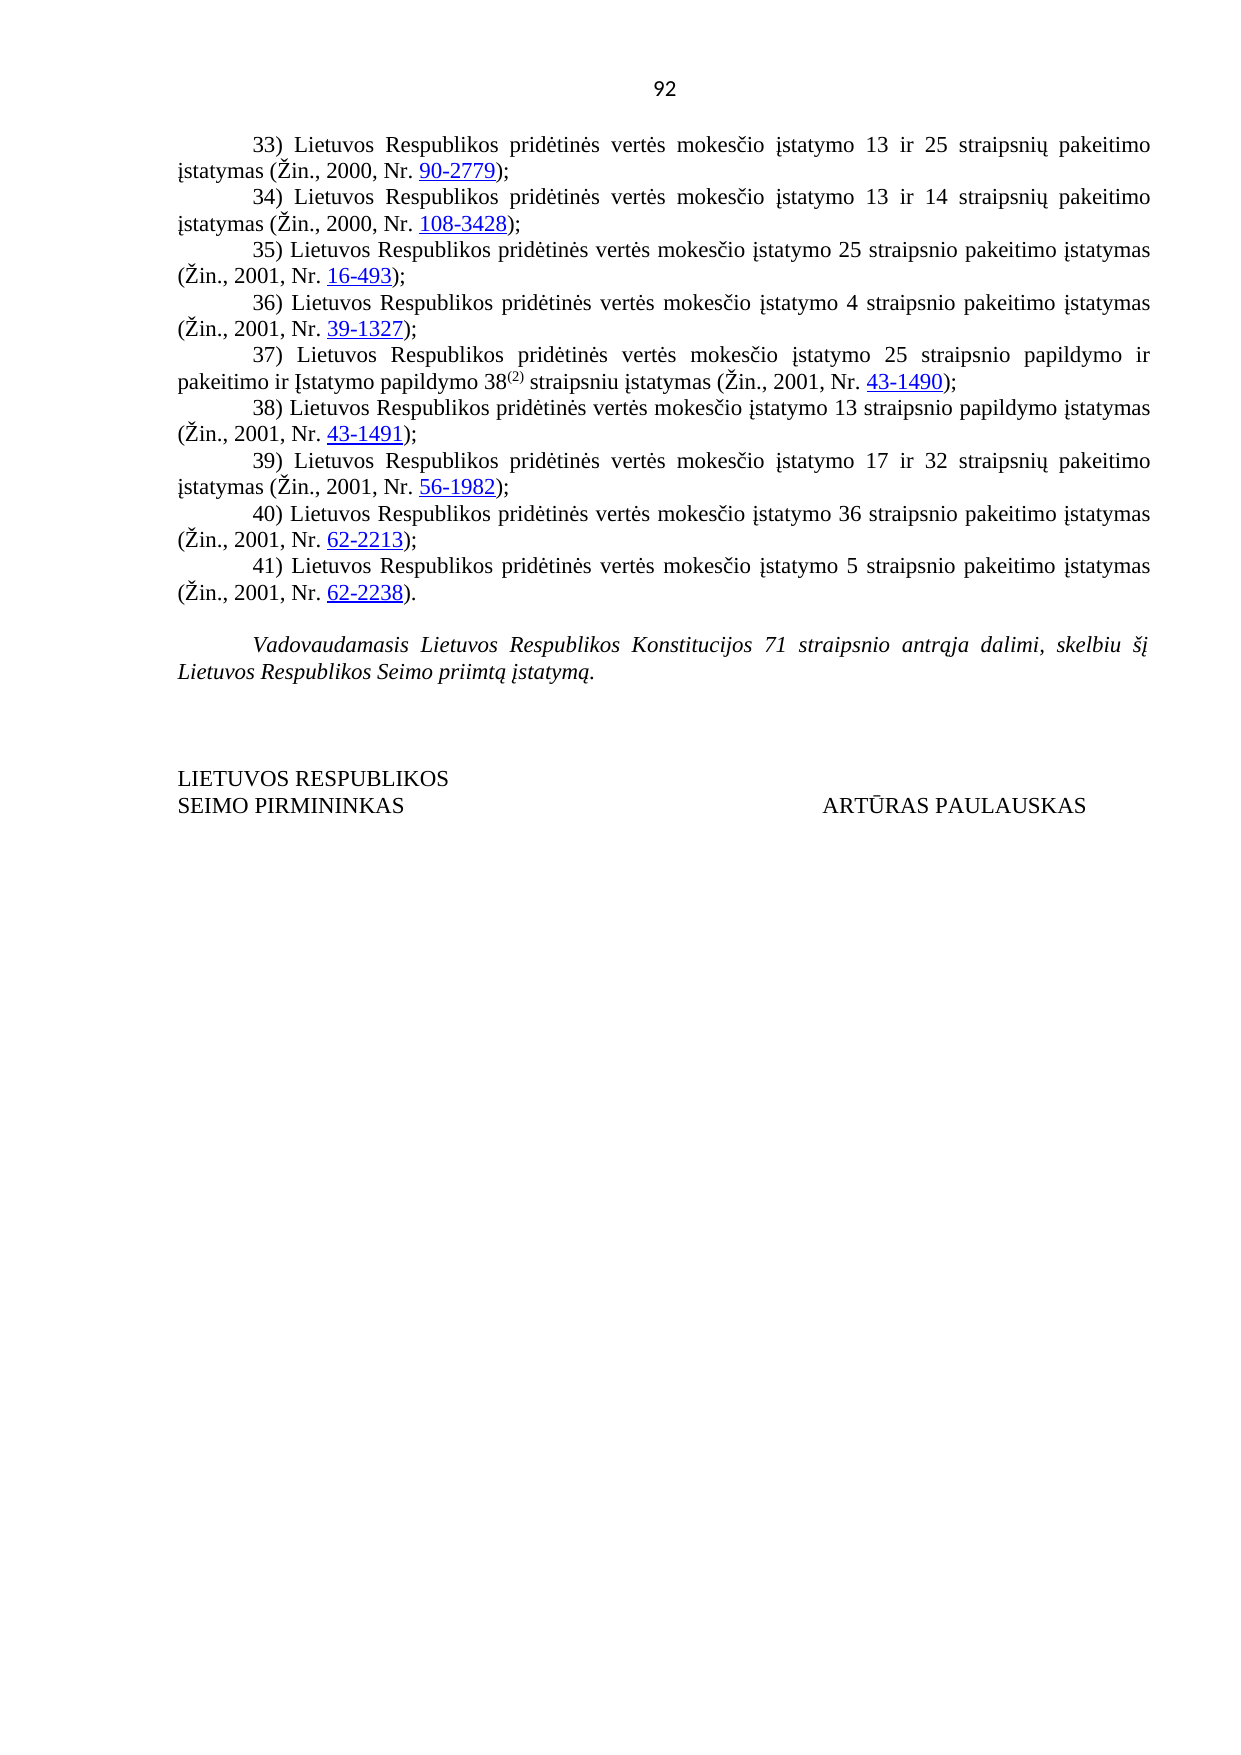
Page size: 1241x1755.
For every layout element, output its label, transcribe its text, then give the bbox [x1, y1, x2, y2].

text 38) Lietuvos Respublikos pridėtinės vertės mokesčio įstatymo 13 straipsnio papildymo įstatymas (Žin., 2001, Nr. 43-1491); [177, 394, 1152, 447]
text 41) Lietuvos Respublikos pridėtinės vertės mokesčio įstatymo 5 straipsnio pakeitimo įstatymas (Žin., 2001, Nr. 62-2238). [177, 552, 1152, 605]
text SEIMO PIRMININKAS ARTŪRAS PAULAUSKAS [177, 792, 1152, 818]
text Vadovaudamasis Lietuvos Respublikos Konstitucijos 71 straipsnio antrąja dalimi, skelbiu šį Lietuvos Respublikos Seimo priimtą įstatymą. [177, 631, 1152, 684]
text 37) Lietuvos Respublikos pridėtinės vertės mokesčio įstatymo 25 straipsnio papildymo ir pakeitimo ir Įstatymo papildymo 38(2) straipsniu įstatymas (Žin., 2001, Nr. 43-1490); [177, 341, 1152, 394]
text 39) Lietuvos Respublikos pridėtinės vertės mokesčio įstatymo 17 ir 32 straipsnių pakeitimo įstatymas (Žin., 2001, Nr. 56-1982); [177, 447, 1152, 499]
text 40) Lietuvos Respublikos pridėtinės vertės mokesčio įstatymo 36 straipsnio pakeitimo įstatymas (Žin., 2001, Nr. 62-2213); [177, 499, 1152, 552]
text 34) Lietuvos Respublikos pridėtinės vertės mokesčio įstatymo 13 ir 14 straipsnių pakeitimo įstatymas (Žin., 2000, Nr. 108-3428); [177, 183, 1152, 236]
text LIETUVOS RESPUBLIKOS [177, 766, 1152, 792]
text 36) Lietuvos Respublikos pridėtinės vertės mokesčio įstatymo 4 straipsnio pakeitimo įstatymas (Žin., 2001, Nr. 39-1327); [177, 289, 1152, 341]
text 35) Lietuvos Respublikos pridėtinės vertės mokesčio įstatymo 25 straipsnio pakeitimo įstatymas (Žin., 2001, Nr. 16-493); [177, 236, 1152, 289]
text 33) Lietuvos Respublikos pridėtinės vertės mokesčio įstatymo 13 ir 25 straipsnių pakeitimo įstatymas (Žin., 2000, Nr. 90-2779); [177, 131, 1152, 183]
